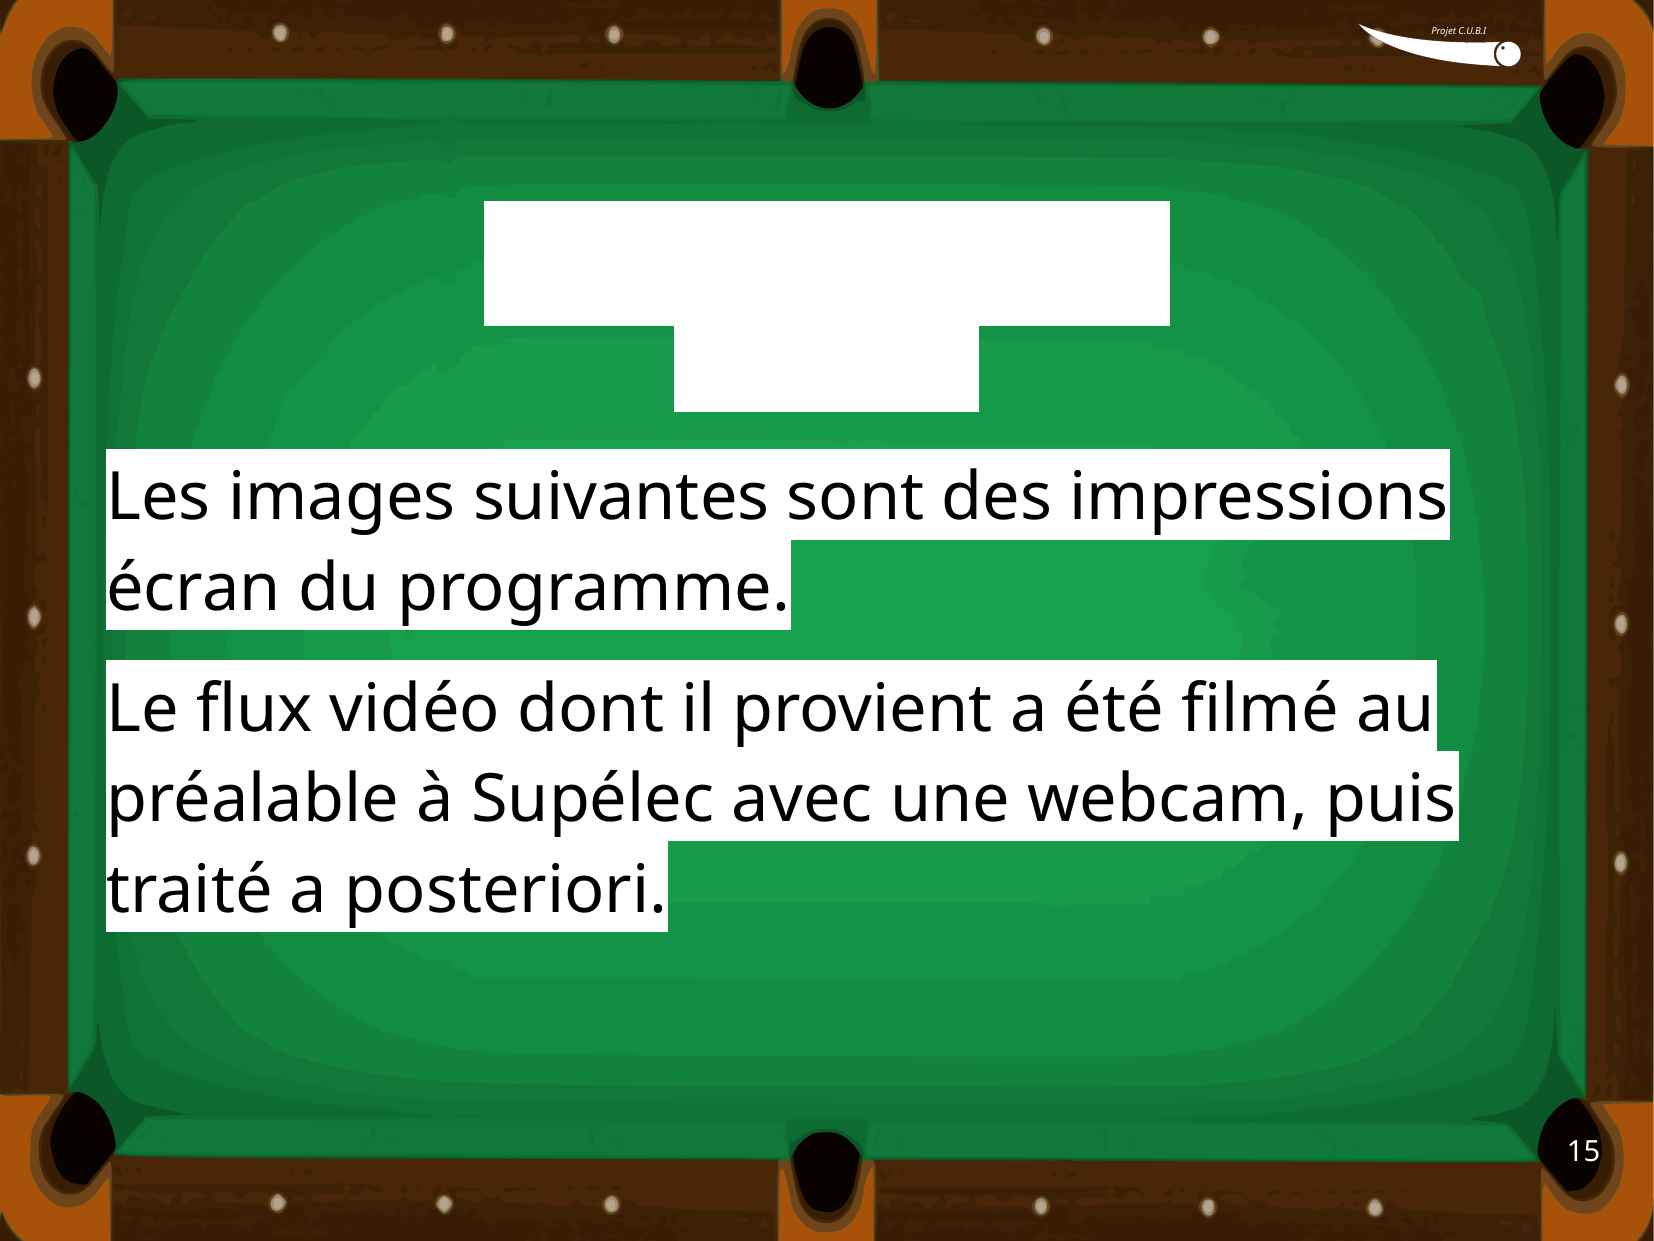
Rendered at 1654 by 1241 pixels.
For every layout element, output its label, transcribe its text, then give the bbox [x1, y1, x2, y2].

title Développement Remarque [106, 202, 1548, 411]
list Les images suivantes sont des impressions écran du programme. Le flux vidéo dont il provient a été filmé au préalable à Supélec avec une webcam, puis traité a posteriori. [106, 448, 1548, 1045]
picture [0, 0, 1654, 1241]
